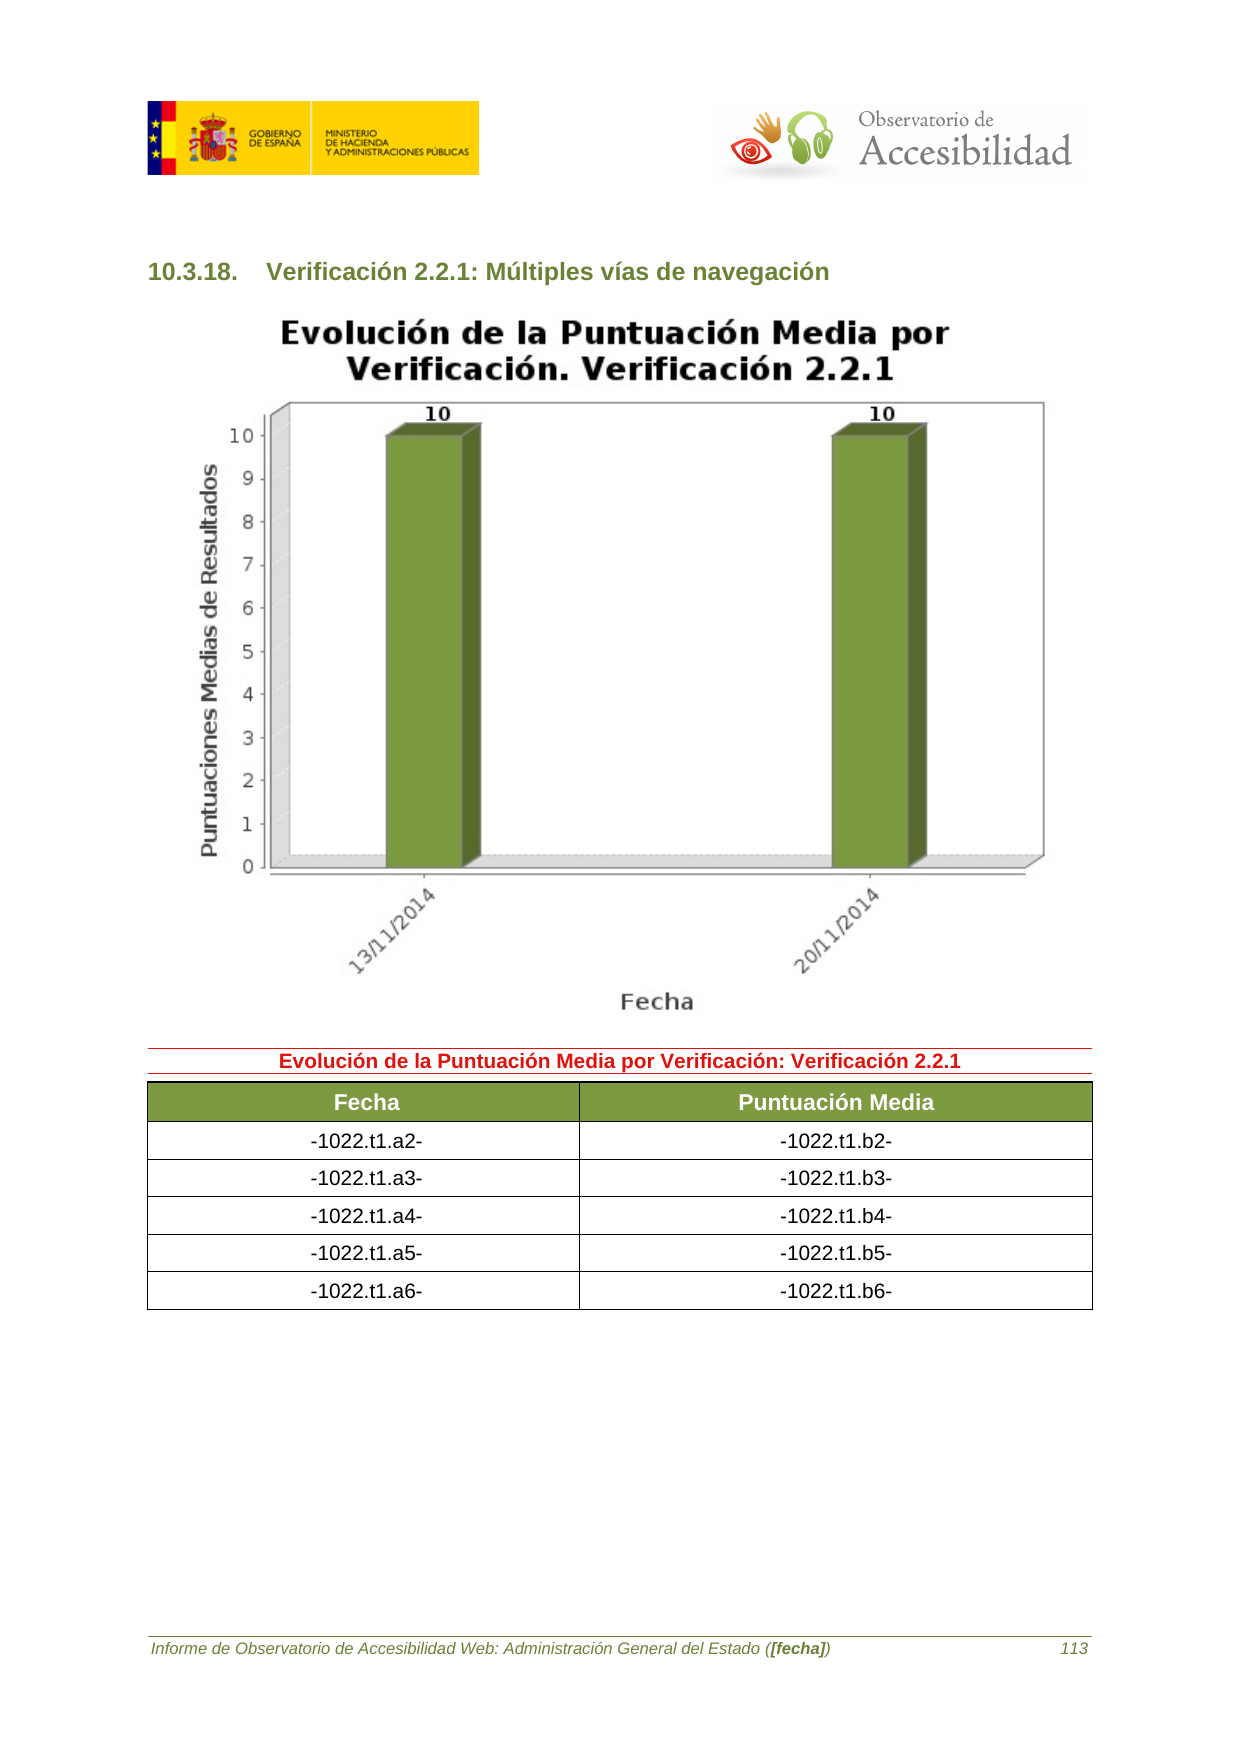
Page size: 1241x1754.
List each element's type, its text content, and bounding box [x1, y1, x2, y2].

table_header Puntuación Media [580, 1083, 1092, 1121]
subtitle Verificación 2.2.1: Múltiples vías de navegación [148, 257, 1092, 286]
text Evolución de la Puntuación Media por Verificación: Verificación 2.2.1 [148, 1049, 1092, 1073]
table_cell -1022.t1.a4- [148, 1197, 579, 1234]
picture [147, 101, 479, 175]
table_header Fecha [148, 1083, 579, 1121]
table_cell -1022.t1.b3- [580, 1160, 1092, 1196]
table_cell -1022.t1.b2- [580, 1122, 1092, 1159]
table_cell -1022.t1.b5- [580, 1235, 1092, 1271]
table_cell -1022.t1.a2- [148, 1122, 579, 1159]
picture [710, 102, 1086, 185]
table_cell -1022.t1.b4- [580, 1197, 1092, 1234]
table_cell -1022.t1.a6- [148, 1272, 579, 1309]
picture [178, 313, 1062, 1024]
table_cell -1022.t1.b6- [580, 1272, 1092, 1309]
table_cell -1022.t1.a3- [148, 1160, 579, 1196]
table_cell -1022.t1.a5- [148, 1235, 579, 1271]
